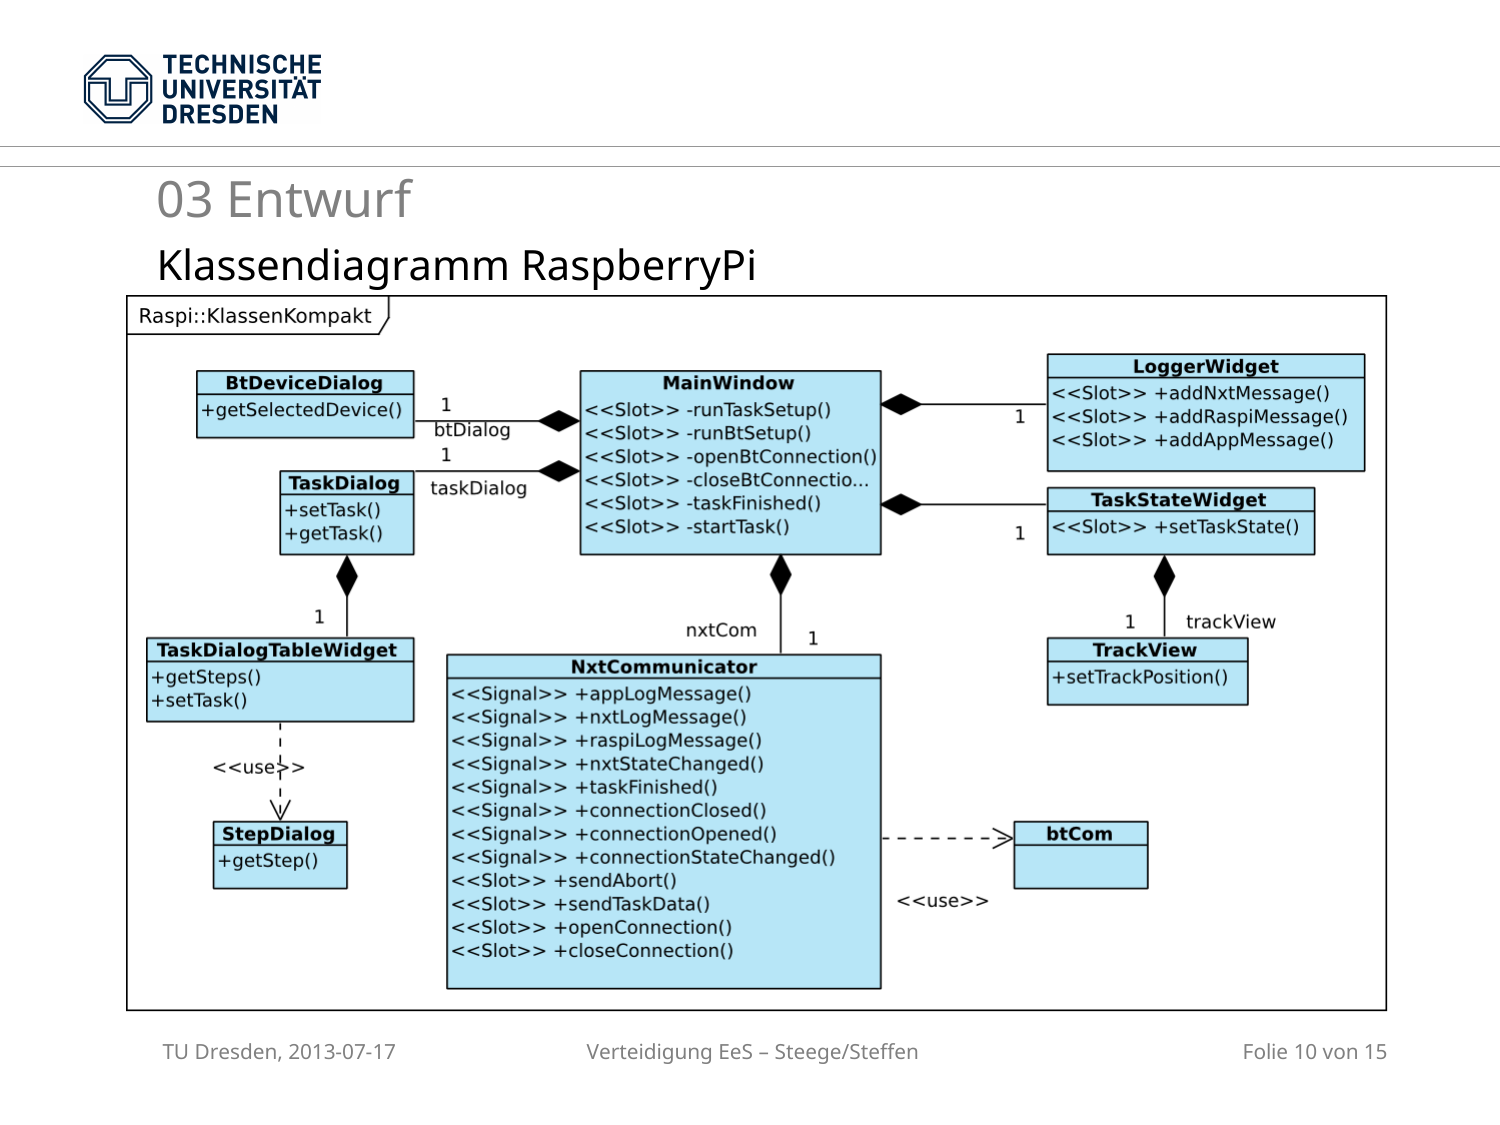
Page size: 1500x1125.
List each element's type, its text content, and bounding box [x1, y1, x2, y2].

title 03 Entwurf [156, 160, 1388, 232]
picture [126, 295, 1388, 1012]
text_box Klassendiagramm RaspberryPi [156, 232, 1388, 295]
picture [83, 54, 321, 124]
